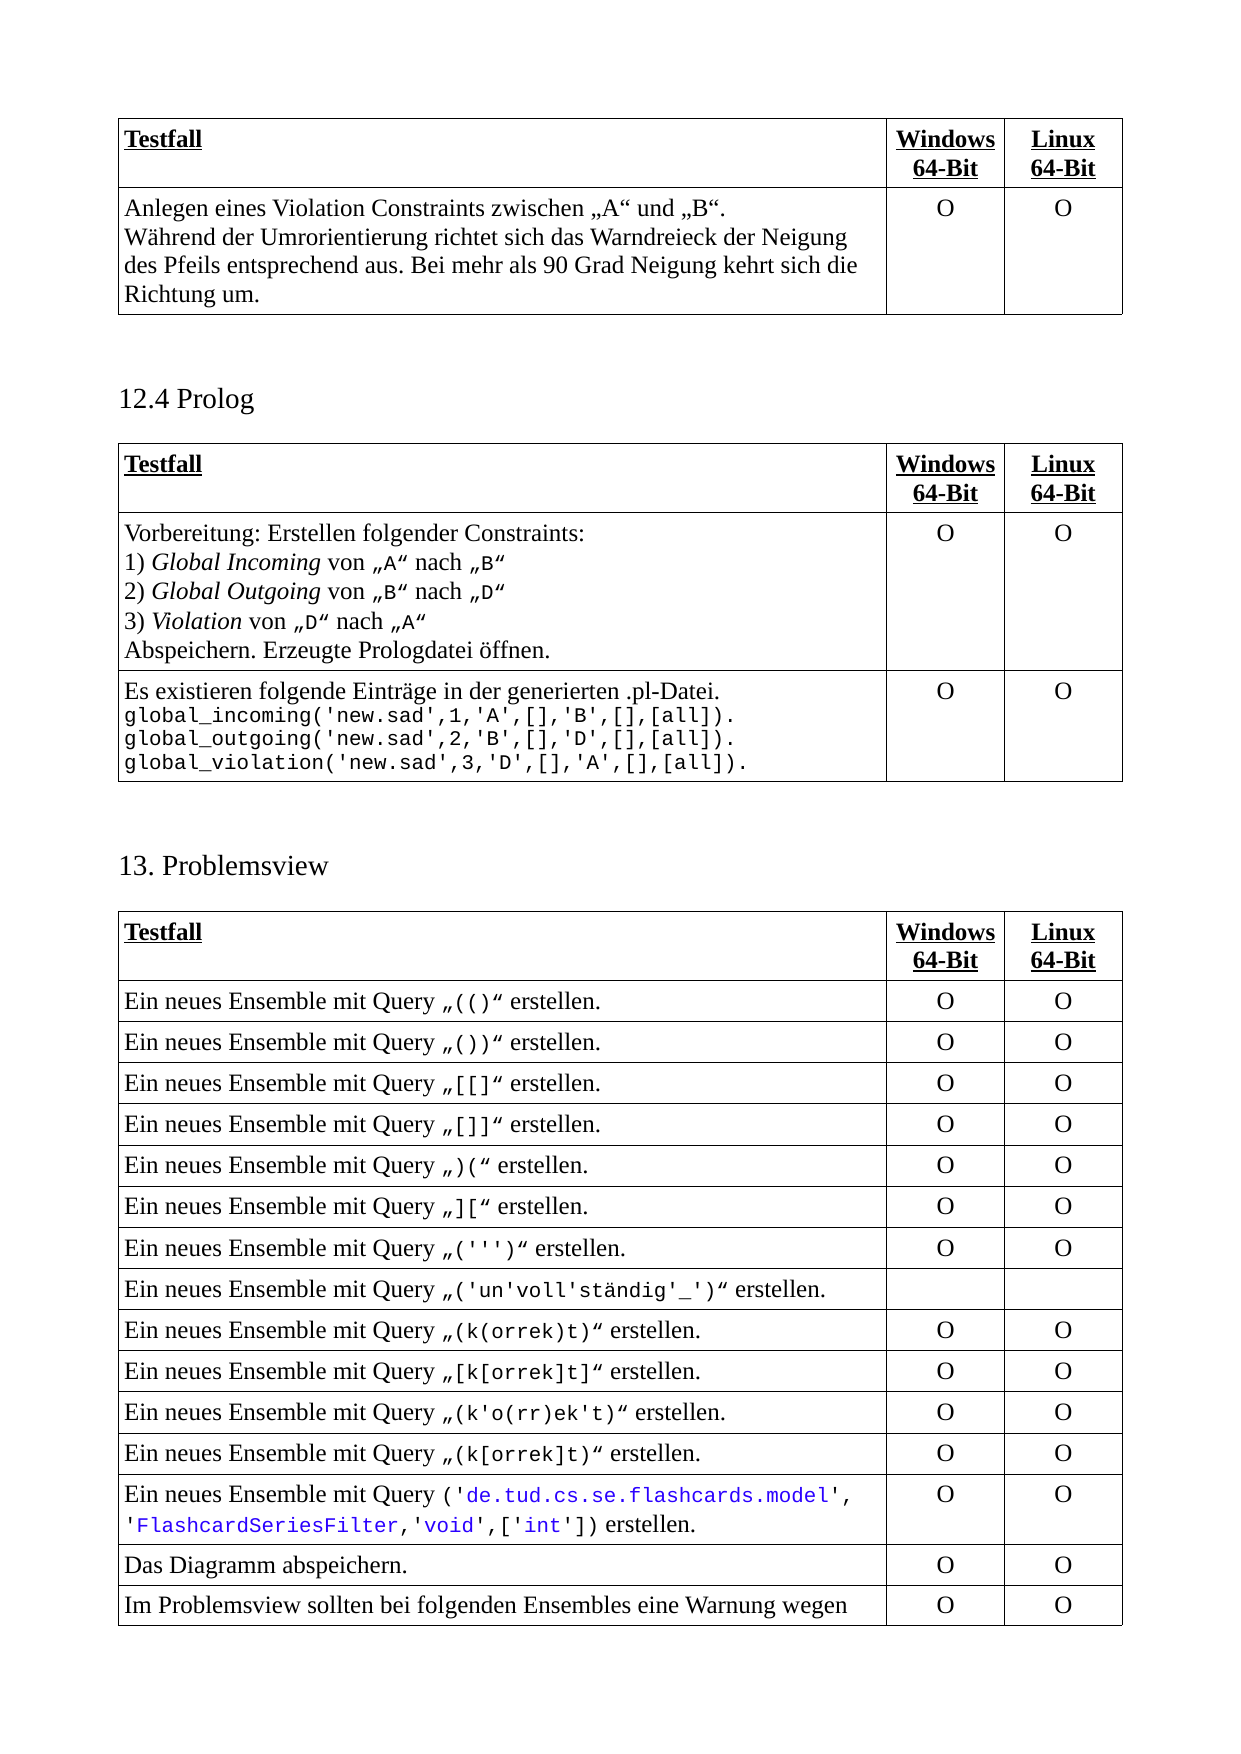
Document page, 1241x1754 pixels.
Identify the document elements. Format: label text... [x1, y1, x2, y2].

table_cell Ein neues Ensemble mit Query „(()“ erstellen. [119, 981, 886, 1021]
table_cell O [1005, 1146, 1122, 1186]
table_cell O [1005, 1063, 1122, 1103]
table_cell Vorbereitung: Erstellen folgender Constraints: 1) Global Incoming von „A“ nach „B“ 2) Global Outgoing von „B“ nach „D“ 3) Violation von „D“ nach „A“ Abspeichern. Erzeugte Prologdatei öffnen. [119, 513, 886, 670]
table_cell Ein neues Ensemble mit Query „(k'o(rr)ek't)“ erstellen. [119, 1392, 886, 1432]
table_cell O [887, 671, 1004, 781]
table_cell [1005, 1269, 1122, 1309]
table_cell O [887, 1146, 1004, 1186]
table_cell O [887, 981, 1004, 1021]
table_cell O [1005, 1022, 1122, 1062]
table_cell Ein neues Ensemble mit Query „())“ erstellen. [119, 1022, 886, 1062]
text 12.4 Prolog [118, 381, 1122, 414]
table_cell Ein neues Ensemble mit Query „(''')“ erstellen. [119, 1228, 886, 1268]
table_header Windows 64-Bit [887, 444, 1004, 512]
table_cell O [1005, 513, 1122, 670]
table_cell O [887, 1586, 1004, 1625]
table_cell Ein neues Ensemble mit Query „('un'voll'ständig'_')“ erstellen. [119, 1269, 886, 1309]
table_header Linux 64-Bit [1005, 444, 1122, 512]
table_cell O [887, 513, 1004, 670]
table_cell O [1005, 1228, 1122, 1268]
table_cell O [887, 1187, 1004, 1227]
table_cell O [887, 1351, 1004, 1391]
table_cell O [1005, 1392, 1122, 1432]
text 13. Problemsview [118, 848, 1122, 882]
table_cell O [1005, 981, 1122, 1021]
table_cell O [1005, 671, 1122, 781]
table_cell Ein neues Ensemble mit Query ('de.tud.cs.se.flashcards.model', 'FlashcardSeriesFilter,'void',['int']) erstellen. [119, 1475, 886, 1544]
table_cell O [887, 1063, 1004, 1103]
table_cell O [887, 1475, 1004, 1544]
table_cell O [887, 1022, 1004, 1062]
table_cell O [1005, 1310, 1122, 1350]
table_cell O [887, 1545, 1004, 1585]
table_cell O [887, 1310, 1004, 1350]
table_header Windows 64-Bit [887, 119, 1004, 187]
table_header Testfall [119, 912, 886, 980]
table_cell O [1005, 188, 1122, 314]
table_cell Ein neues Ensemble mit Query „[k[orrek]t]“ erstellen. [119, 1351, 886, 1391]
table_cell Anlegen eines Violation Constraints zwischen „A“ und „B“. Während der Umrorientierung richtet sich das Warndreieck der Neigung des Pfeils entsprechend aus. Bei mehr als 90 Grad Neigung kehrt sich die Richtung um. [119, 188, 886, 314]
table_cell Ein neues Ensemble mit Query „(k(orrek)t)“ erstellen. [119, 1310, 886, 1350]
table_cell Ein neues Ensemble mit Query „(k[orrek]t)“ erstellen. [119, 1434, 886, 1474]
table_cell O [887, 1392, 1004, 1432]
table_cell O [1005, 1104, 1122, 1144]
table_cell Ein neues Ensemble mit Query „)(“ erstellen. [119, 1146, 886, 1186]
table_cell Das Diagramm abspeichern. [119, 1545, 886, 1585]
table_header Linux 64-Bit [1005, 912, 1122, 980]
table_header Linux 64-Bit [1005, 119, 1122, 187]
table_cell O [887, 188, 1004, 314]
table_cell Ein neues Ensemble mit Query „][“ erstellen. [119, 1187, 886, 1227]
table_header Testfall [119, 444, 886, 512]
table_cell O [887, 1434, 1004, 1474]
table_cell O [1005, 1475, 1122, 1544]
table_cell O [1005, 1351, 1122, 1391]
table_cell O [1005, 1545, 1122, 1585]
table_cell O [1005, 1586, 1122, 1625]
table_cell O [1005, 1187, 1122, 1227]
table_cell Ein neues Ensemble mit Query „[]]“ erstellen. [119, 1104, 886, 1144]
table_cell Ein neues Ensemble mit Query „[[]“ erstellen. [119, 1063, 886, 1103]
table_cell Es existieren folgende Einträge in der generierten .pl-Datei. global_incoming('new.sad',1,'A',[],'B',[],[all]). global_outgoing('new.sad',2,'B',[],'D',[],[all]). global_violation('new.sad',3,'D',[],'A',[],[all]). [119, 671, 886, 781]
table_cell Im Problemsview sollten bei folgenden Ensembles eine Warnung wegen [119, 1586, 886, 1625]
table_cell O [1005, 1434, 1122, 1474]
table_cell O [887, 1228, 1004, 1268]
table_header Windows 64-Bit [887, 912, 1004, 980]
table_cell [887, 1269, 1004, 1309]
table_header Testfall [119, 119, 886, 187]
table_cell O [887, 1104, 1004, 1144]
